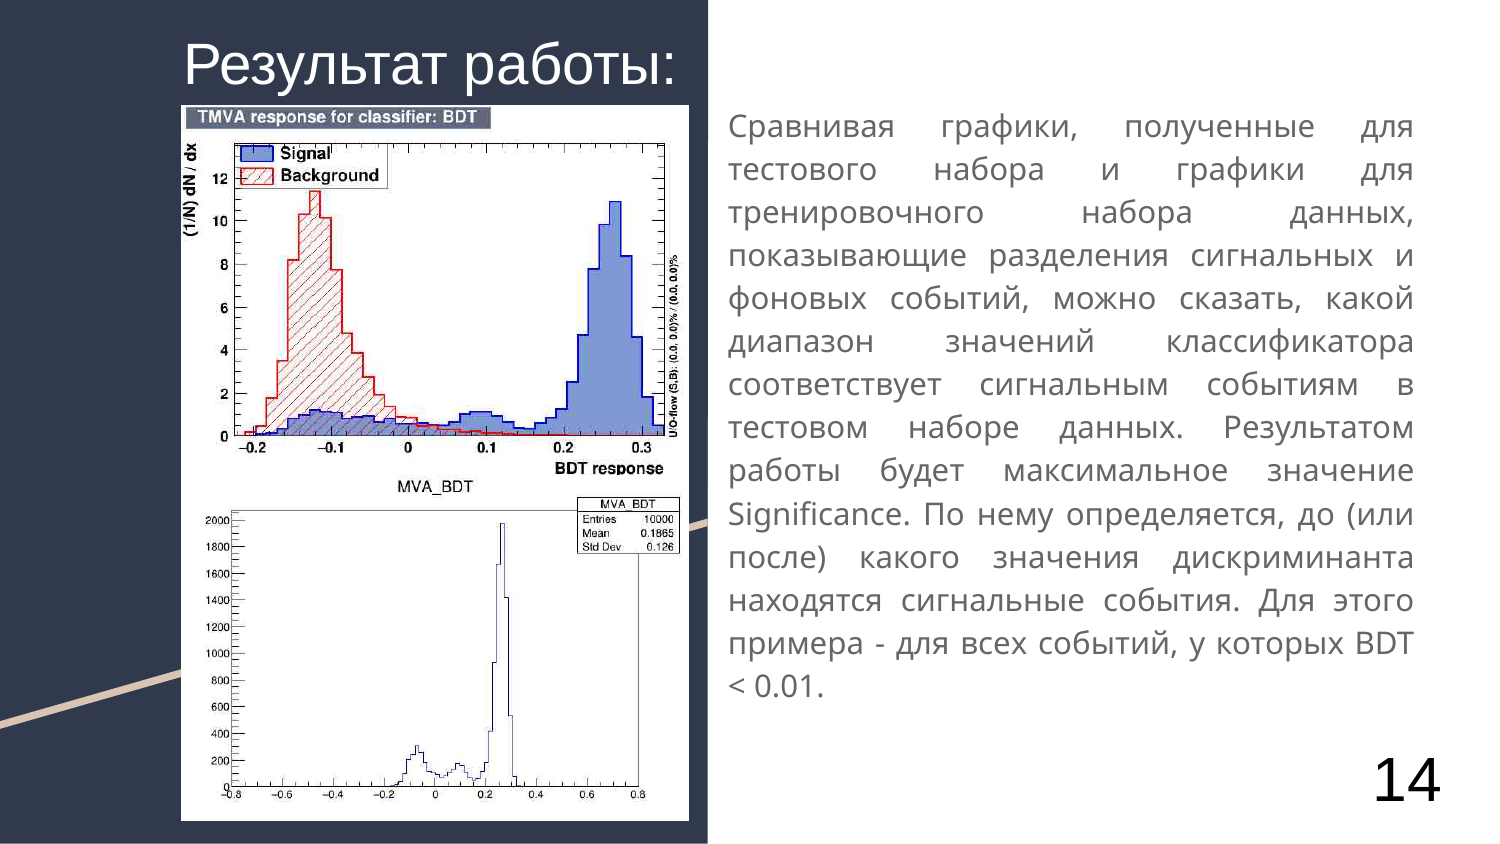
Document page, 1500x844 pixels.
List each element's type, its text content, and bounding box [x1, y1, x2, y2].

title 14 [1357, 723, 1500, 844]
list Сравнивая графики, полученные для тестового набора и графики для тренировочного набора данных, показывающие разделения сигнальных и фоновых событий, можно сказать, какой диапазон значений классификатора соответствует сигнальным событиям в тестовом наборе данных. Результатом работы будет максимальное значение Significance. По нему определяется, до (или после) какого значения дискриминанта находятся сигнальные события. Для этого примера - для всех событий, у которых BDT < 0.01. [712, 85, 1431, 758]
title Результат работы: [168, 11, 777, 424]
picture [181, 105, 689, 821]
